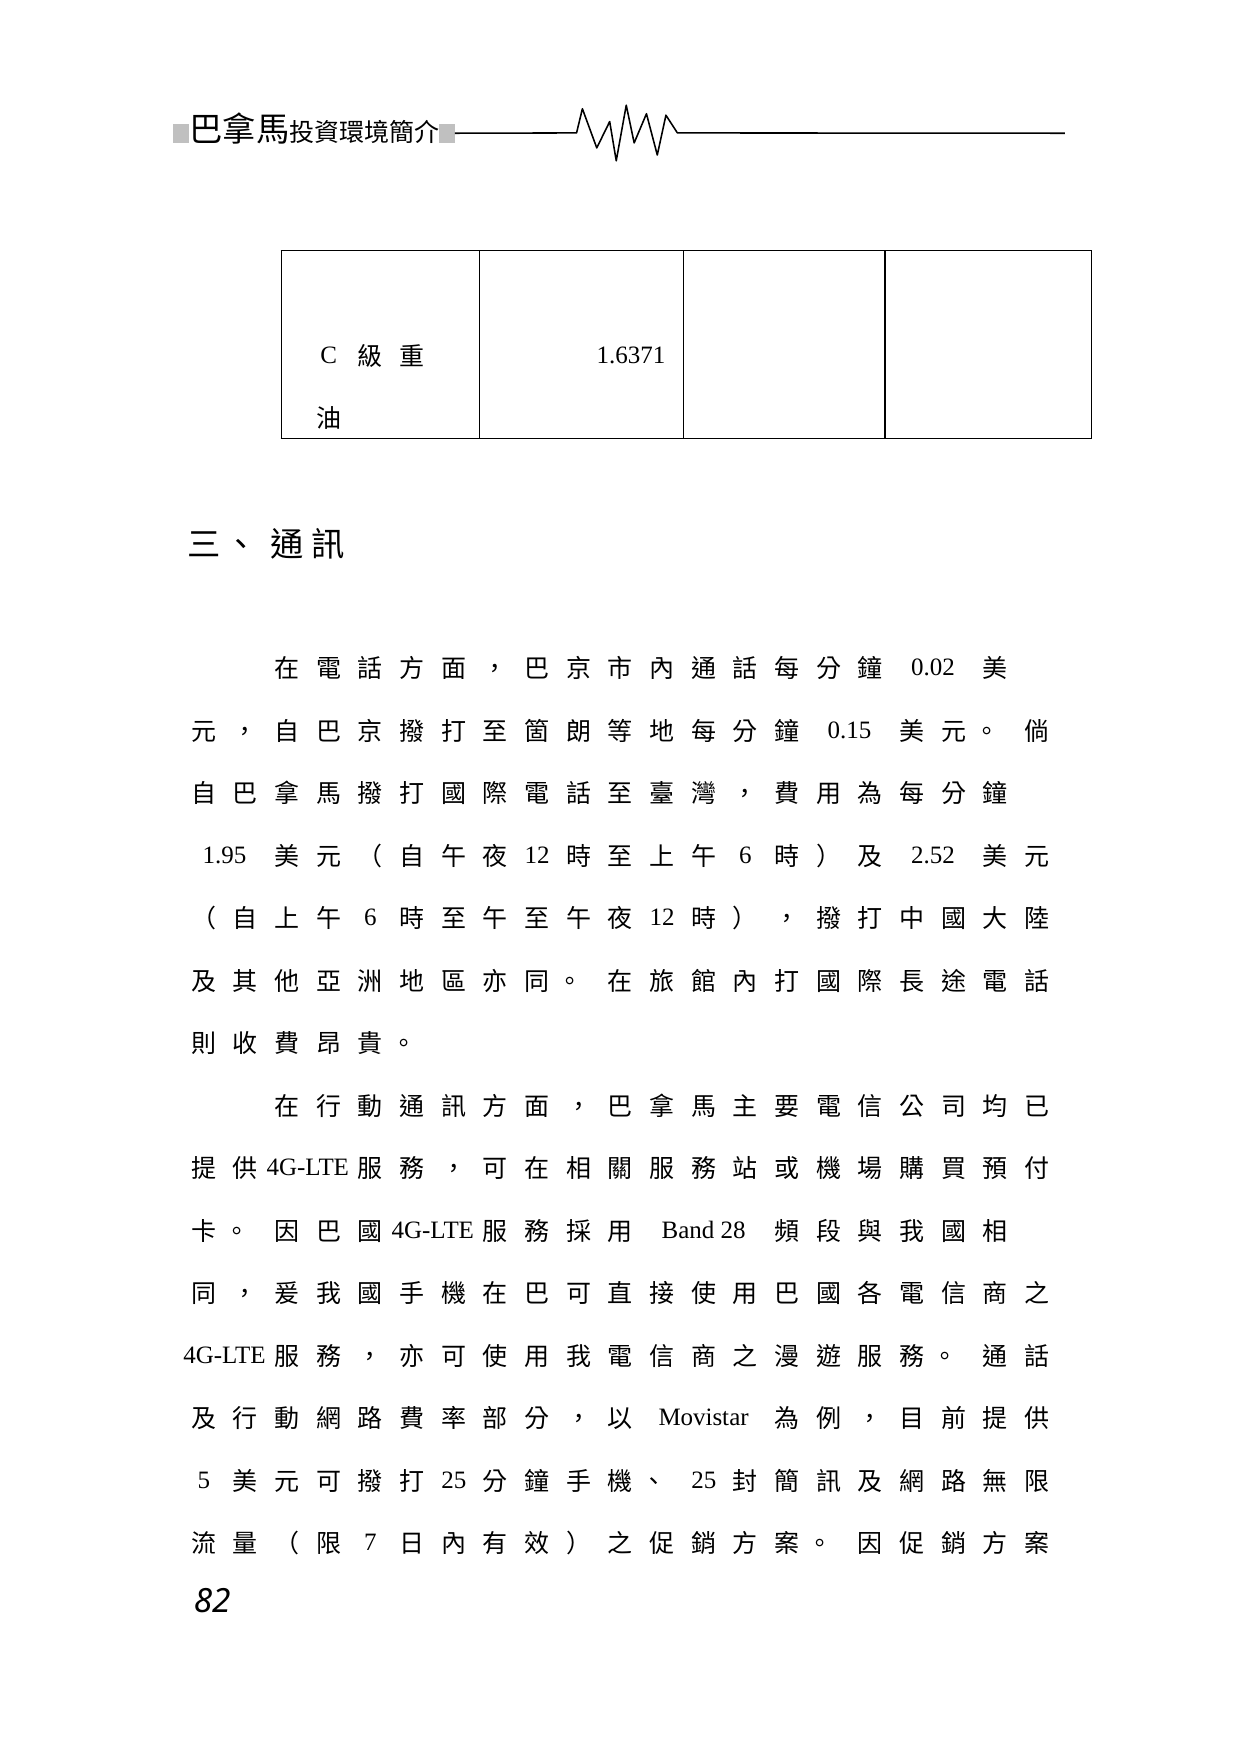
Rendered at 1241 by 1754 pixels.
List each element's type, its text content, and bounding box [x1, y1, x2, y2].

table_cell C級重油 [282, 251, 479, 438]
text 在電話方面，巴京市內通話每分鐘0.02美元，自巴京撥打至箇朗等地每分鐘0.15美元。倘自巴拿馬撥打國際電話至臺灣，費用為每分鐘1.95美元（自午夜12時至上午6時）及2.52美元（自上午6時至午至午夜12時），撥打中國大陸及其他亞洲地區亦同。在旅館內打國際長途電話則收費昂貴。 [183, 625, 1058, 1063]
table_cell 1.6371 [480, 251, 683, 438]
table_cell [684, 251, 884, 438]
text 在行動通訊方面，巴拿馬主要電信公司均已提供4G-LTE服務，可在相關服務站或機場購買預付卡。因巴國4G-LTE服務採用Band 28頻段與我國相同，爰我國手機在巴可直接使用巴國各電信商之4G-LTE服務，亦可使用我電信商之漫遊服務。通話及行動網路費率部分，以Movistar為例，目前提供5美元可撥打25分鐘手機、25封簡訊及網路無限流量（限7日內有效）之促銷方案。因促銷方案 [183, 1063, 1058, 1563]
text 三、通訊 [183, 500, 1058, 563]
table_cell [886, 251, 1091, 438]
